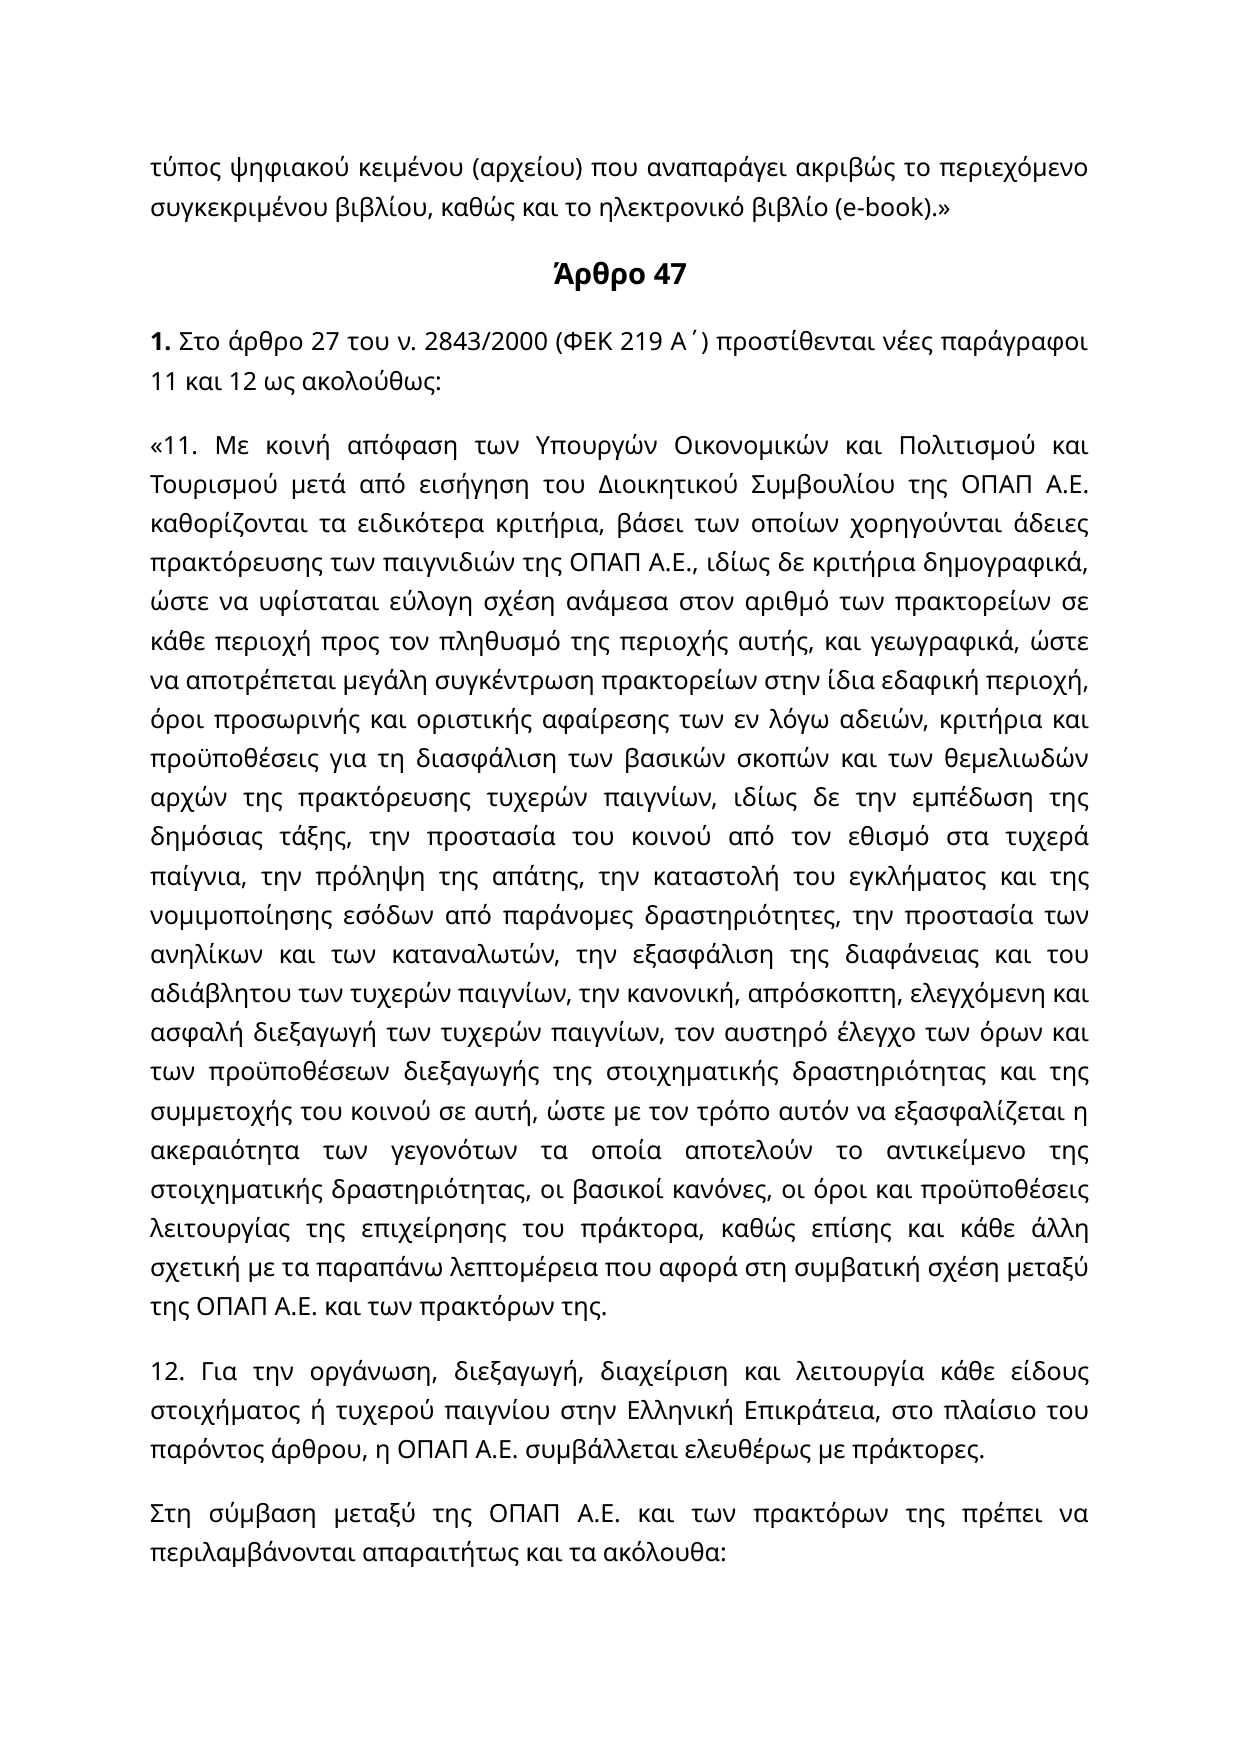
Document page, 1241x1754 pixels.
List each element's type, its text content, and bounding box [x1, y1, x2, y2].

text 1. Στο άρθρο 27 του ν. 2843/2000 (ΦΕΚ 219 Α΄) προστίθενται νέες παράγραφοι 11 και 12 ως ακολούθως: [150, 324, 1090, 397]
text «11. Με κοινή απόφαση των Υπουργών Οικονομικών και Πολιτισμού και Τουρισμού μετά από εισήγηση του Διοικητικού Συμβουλίου της ΟΠΑΠ Α.Ε. καθορίζονται τα ειδικότερα κριτήρια, βάσει των οποίων χορηγούνται άδειες πρακτόρευσης των παιγνιδιών της ΟΠΑΠ Α.Ε., ιδίως δε κριτήρια δημογραφικά, ώστε να υφίσταται εύλογη σχέση ανάμεσα στον αριθμό των πρακτορείων σε κάθε περιοχή προς τον πληθυσμό της περιοχής αυτής, και γεωγραφικά, ώστε να αποτρέπεται μεγάλη συγκέντρωση πρακτορείων στην ίδια εδαφική περιοχή, όροι προσωρινής και οριστικής αφαίρεσης των εν λόγω αδειών, κριτήρια και προϋποθέσεις για τη διασφάλιση των βασικών σκοπών και των θεμελιωδών αρχών της πρακτόρευσης τυχερών παιγνίων, ιδίως δε την εμπέδωση της δημόσιας τάξης, την προστασία του κοινού από τον εθισμό στα τυχερά παίγνια, την πρόληψη της απάτης, την καταστολή του εγκλήματος και της νομιμοποίησης εσόδων από παράνομες δραστηριότητες, την προστασία των ανηλίκων και των καταναλωτών, την εξασφάλιση της διαφάνειας και του αδιάβλητου των τυχερών παιγνίων, την κανονική, απρόσκοπτη, ελεγχόμενη και ασφαλή διεξαγωγή των τυχερών παιγνίων, τον αυστηρό έλεγχο των όρων και των προϋποθέσεων διεξαγωγής της στοιχηματικής δραστηριότητας και της συμμετοχής του κοινού σε αυτή, ώστε με τον τρόπο αυτόν να εξασφαλίζεται η ακεραιότητα των γεγονότων τα οποία αποτελούν το αντικείμενο της στοιχηματικής δραστηριότητας, οι βασικοί κανόνες, οι όροι και προϋποθέσεις λειτουργίας της επιχείρησης του πράκτορα, καθώς επίσης και κάθε άλλη σχετική με τα παραπάνω λεπτομέρεια που αφορά στη συμβατική σχέση μεταξύ της ΟΠΑΠ Α.Ε. και των πρακτόρων της. [150, 427, 1090, 1323]
subtitle Άρθρο 47 [150, 253, 1090, 293]
text 12. Για την οργάνωση, διεξαγωγή, διαχείριση και λειτουργία κάθε είδους στοιχήματος ή τυχερού παιγνίου στην Ελληνική Επικράτεια, στο πλαίσιο του παρόντος άρθρου, η ΟΠΑΠ Α.Ε. συμβάλλεται ελευθέρως με πράκτορες. [150, 1353, 1090, 1466]
text τύπος ψηφιακού κειμένου (αρχείου) που αναπαράγει ακριβώς το περιεχόμενο συγκεκριμένου βιβλίου, καθώς και το ηλεκτρονικό βιβλίο (e-book).» [150, 150, 1090, 223]
text Στη σύμβαση μεταξύ της ΟΠΑΠ Α.Ε. και των πρακτόρων της πρέπει να περιλαμβάνονται απαραιτήτως και τα ακόλουθα: [150, 1496, 1090, 1569]
